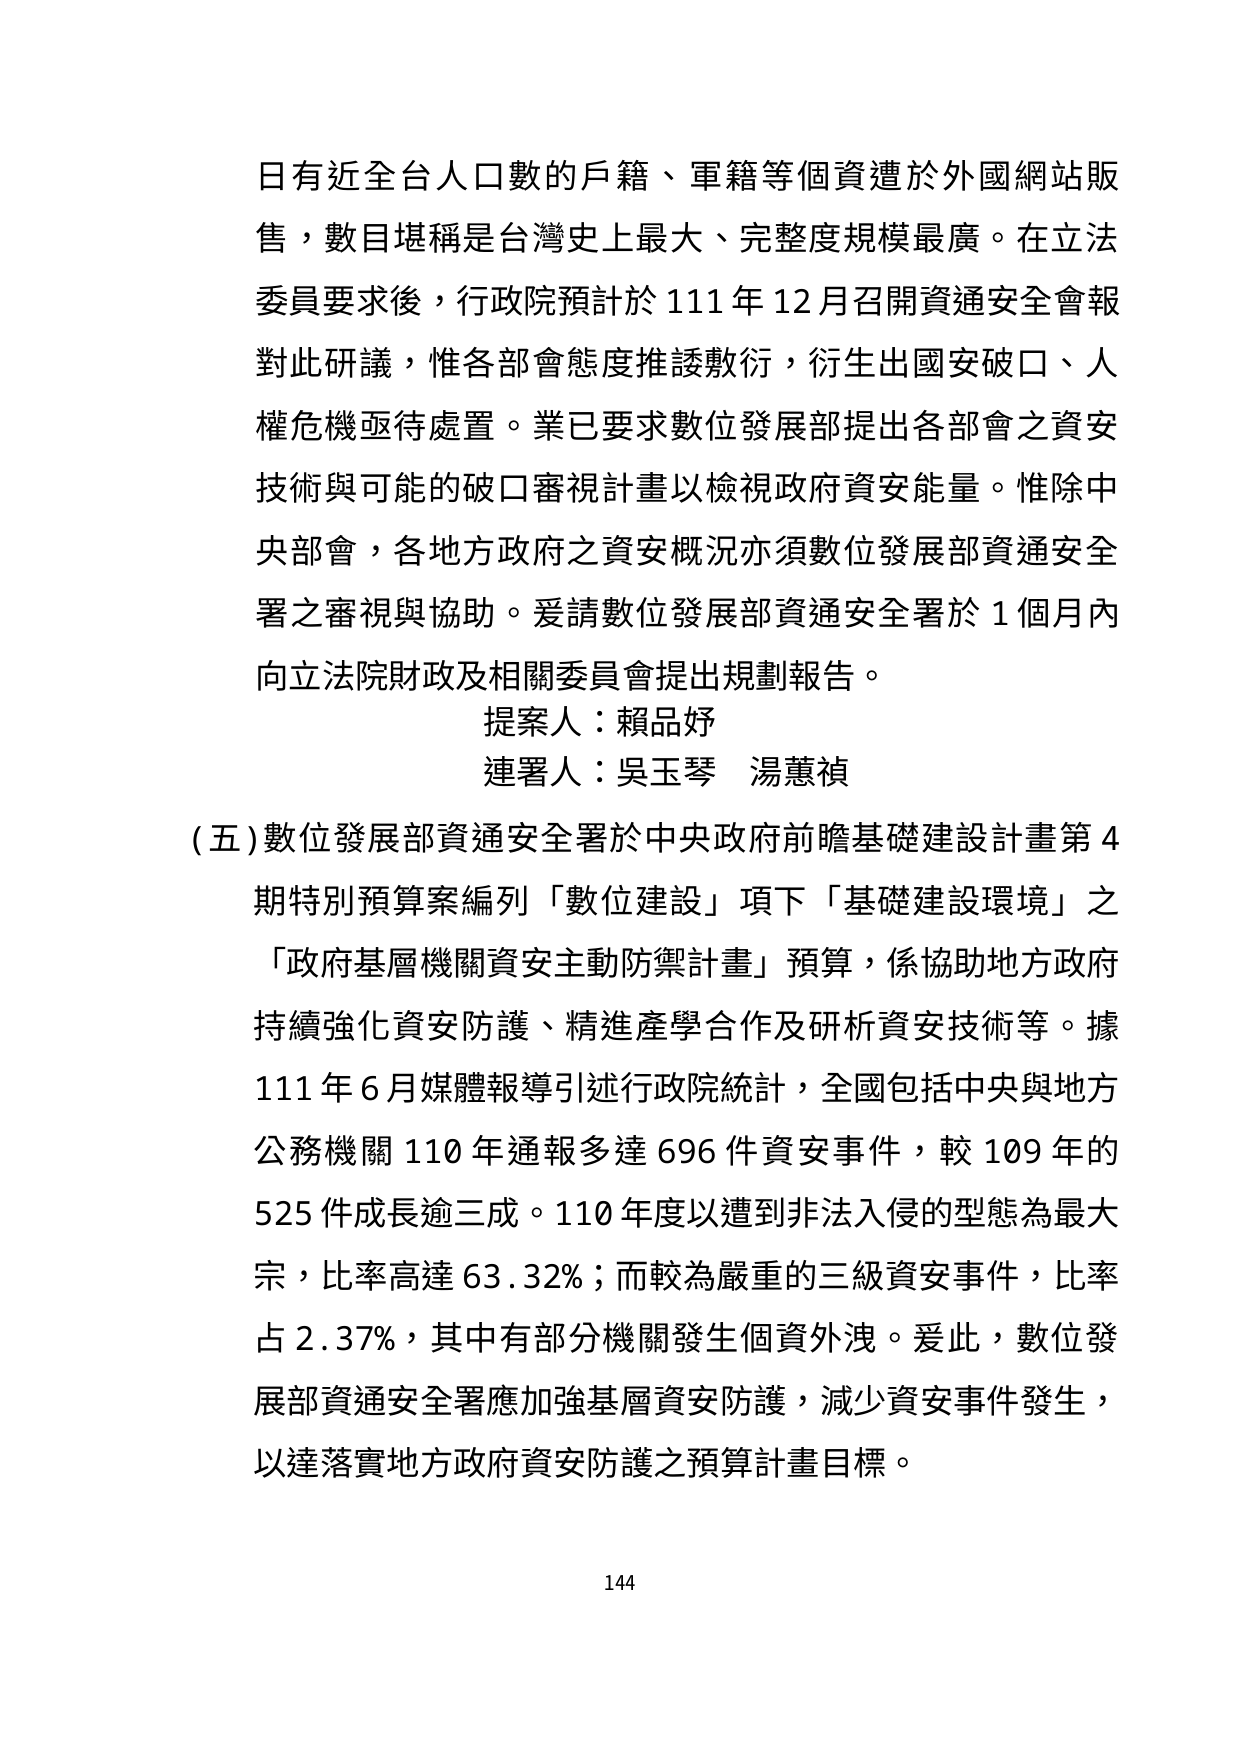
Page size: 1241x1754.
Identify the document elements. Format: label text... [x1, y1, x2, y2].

text (五)數位發展部資通安全署於中央政府前瞻基礎建設計畫第4期特別預算案編列「數位建設」項下「基礎建設環境」之「政府基層機關資安主動防禦計畫」預算，係協助地方政府持續強化資安防護、精進產學合作及研析資安技術等。據111年6月媒體報導引述行政院統計，全國包括中央與地方公務機關110年通報多達696件資安事件，較109年的525件成長逾三成。110年度以遭到非法入侵的型態為最大宗，比率高達63.32%；而較為嚴重的三級資安事件，比率占2.37%，其中有部分機關發生個資外洩。爰此，數位發展部資通安全署應加強基層資安防護，減少資安事件發生，以達落實地方政府資安防護之預算計畫目標。 [187, 794, 1120, 1482]
text 提案人：賴品妤 [483, 694, 1120, 744]
text 日有近全台人口數的戶籍、軍籍等個資遭於外國網站販售，數目堪稱是台灣史上最大、完整度規模最廣。在立法委員要求後，行政院預計於111年12月召開資通安全會報對此研議，惟各部會態度推諉敷衍，衍生出國安破口、人權危機亟待處置。業已要求數位發展部提出各部會之資安技術與可能的破口審視計畫以檢視政府資安能量。惟除中央部會，各地方政府之資安概況亦須數位發展部資通安全署之審視與協助。爰請數位發展部資通安全署於1個月內向立法院財政及相關委員會提出規劃報告。 [187, 132, 1120, 694]
text 連署人：吳玉琴 湯蕙禎 [483, 744, 1120, 794]
